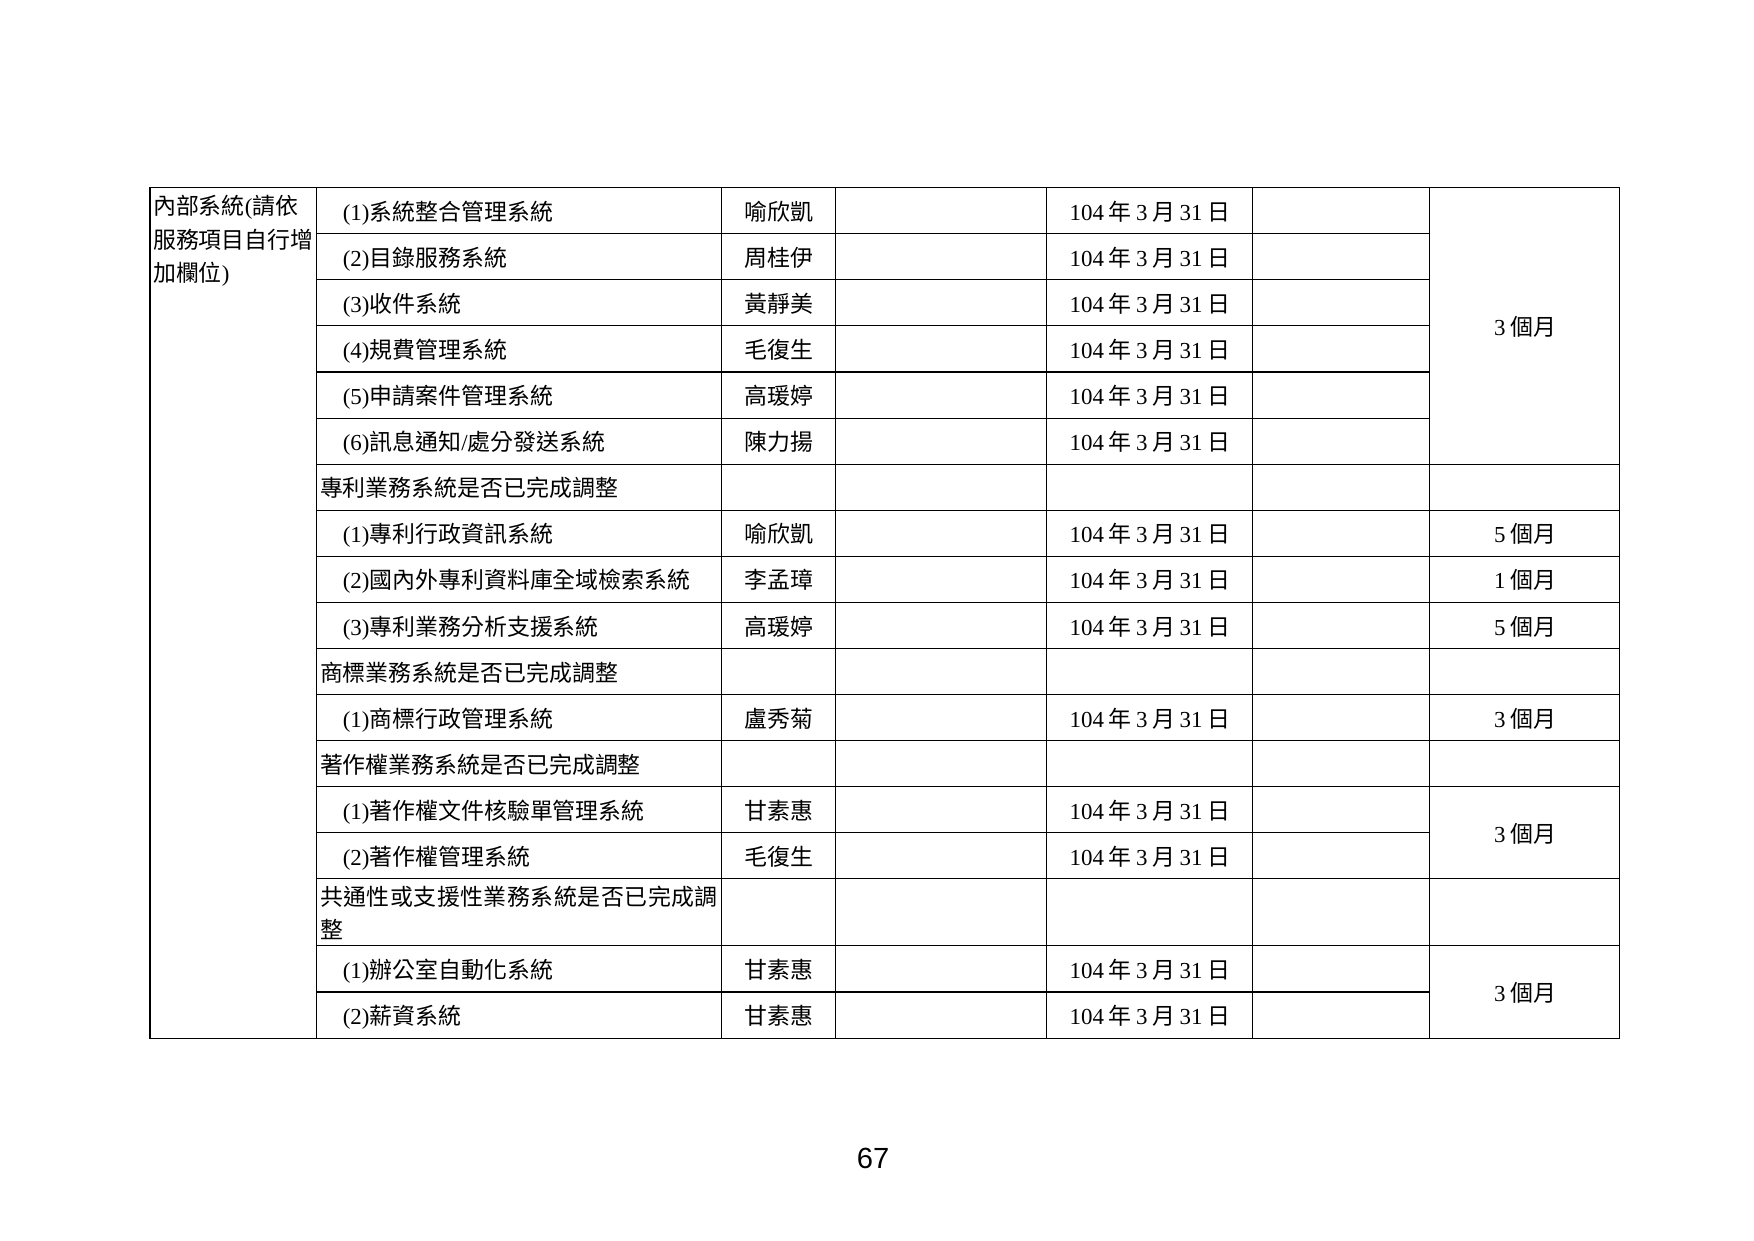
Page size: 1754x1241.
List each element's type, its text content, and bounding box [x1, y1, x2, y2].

table_cell [1430, 741, 1619, 786]
table_cell (1)辦公室自動化系統 [317, 946, 721, 991]
table_cell [1253, 373, 1429, 417]
table_cell [836, 557, 1046, 602]
table_cell 毛復生 [722, 326, 835, 371]
table_cell [722, 741, 835, 786]
table_cell [722, 465, 835, 509]
table_cell [836, 833, 1046, 878]
table_cell [1253, 603, 1429, 648]
table_cell [1253, 234, 1429, 279]
table_cell [1253, 946, 1429, 991]
table_cell 內部系統(請依服務項目自行增加欄位) [151, 188, 316, 1037]
table_cell [1253, 511, 1429, 556]
table_cell [836, 326, 1046, 371]
table_cell [1253, 787, 1429, 832]
table_cell [836, 373, 1046, 417]
table_cell [1253, 419, 1429, 463]
table_cell 3個月 [1430, 188, 1619, 463]
table_cell [1047, 879, 1252, 945]
table_cell 104年3月31日 [1047, 419, 1252, 463]
table_cell (5)申請案件管理系統 [317, 373, 721, 417]
table_cell 李孟璋 [722, 557, 835, 602]
table_cell 104年3月31日 [1047, 946, 1252, 991]
table_cell [1253, 695, 1429, 740]
table_cell 5個月 [1430, 603, 1619, 648]
table_cell [836, 787, 1046, 832]
table_cell 高瑗婷 [722, 603, 835, 648]
table_cell 專利業務系統是否已完成調整 [317, 465, 721, 509]
table_cell 3個月 [1430, 695, 1619, 740]
table_cell [722, 649, 835, 694]
table_cell (3)收件系統 [317, 280, 721, 325]
table_cell 高瑗婷 [722, 373, 835, 417]
table_cell [836, 695, 1046, 740]
table_cell 甘素惠 [722, 946, 835, 991]
table_cell [836, 946, 1046, 991]
table_cell (4)規費管理系統 [317, 326, 721, 371]
table_cell (2)國內外專利資料庫全域檢索系統 [317, 557, 721, 602]
table_cell 周桂伊 [722, 234, 835, 279]
table_cell [1253, 741, 1429, 786]
table_cell (1)著作權文件核驗單管理系統 [317, 787, 721, 832]
table_cell [1430, 649, 1619, 694]
table_cell [836, 649, 1046, 694]
table_cell 104年3月31日 [1047, 188, 1252, 233]
table_cell [1047, 649, 1252, 694]
table_cell [1253, 188, 1429, 233]
table_cell [1253, 557, 1429, 602]
table_cell 喻欣凱 [722, 511, 835, 556]
table_cell (6)訊息通知/處分發送系統 [317, 419, 721, 463]
table_cell [1253, 649, 1429, 694]
table_cell [1047, 465, 1252, 509]
table_cell 黃靜美 [722, 280, 835, 325]
table_cell [1047, 741, 1252, 786]
table_cell [1253, 993, 1429, 1037]
table_cell [836, 280, 1046, 325]
table_cell [836, 234, 1046, 279]
table_cell [1253, 879, 1429, 945]
table_cell [1430, 465, 1619, 509]
table_cell 3個月 [1430, 946, 1619, 1037]
table_cell 著作權業務系統是否已完成調整 [317, 741, 721, 786]
table_cell (2)薪資系統 [317, 993, 721, 1037]
table_cell [722, 879, 835, 945]
table_cell 陳力揚 [722, 419, 835, 463]
table_cell 3個月 [1430, 787, 1619, 878]
table_cell 甘素惠 [722, 787, 835, 832]
table_cell 1個月 [1430, 557, 1619, 602]
table_cell 104年3月31日 [1047, 557, 1252, 602]
table_cell [1253, 326, 1429, 371]
table_cell [1430, 879, 1619, 945]
table_cell (1)系統整合管理系統 [317, 188, 721, 233]
table_cell 共通性或支援性業務系統是否已完成調整 [317, 879, 721, 945]
table_cell [836, 511, 1046, 556]
table_cell 104年3月31日 [1047, 833, 1252, 878]
table_cell [836, 188, 1046, 233]
table_cell (1)商標行政管理系統 [317, 695, 721, 740]
table_cell [1253, 280, 1429, 325]
table_cell [836, 879, 1046, 945]
table_cell 104年3月31日 [1047, 373, 1252, 417]
table_cell 104年3月31日 [1047, 511, 1252, 556]
table_cell [836, 603, 1046, 648]
table_cell [836, 465, 1046, 509]
table_cell [836, 419, 1046, 463]
table_cell 104年3月31日 [1047, 280, 1252, 325]
table_cell (3)專利業務分析支援系統 [317, 603, 721, 648]
table_cell 商標業務系統是否已完成調整 [317, 649, 721, 694]
table_cell [1253, 465, 1429, 509]
table_cell (2)著作權管理系統 [317, 833, 721, 878]
table_cell (1)專利行政資訊系統 [317, 511, 721, 556]
table_cell 104年3月31日 [1047, 326, 1252, 371]
table_cell 104年3月31日 [1047, 787, 1252, 832]
table_cell 104年3月31日 [1047, 993, 1252, 1037]
table_cell 甘素惠 [722, 993, 835, 1037]
table_cell (2)目錄服務系統 [317, 234, 721, 279]
table_cell [1253, 833, 1429, 878]
table_cell [836, 741, 1046, 786]
table_cell 5個月 [1430, 511, 1619, 556]
table_cell 毛復生 [722, 833, 835, 878]
table_cell 盧秀菊 [722, 695, 835, 740]
table_cell 104年3月31日 [1047, 603, 1252, 648]
table_cell 104年3月31日 [1047, 695, 1252, 740]
table_cell 喻欣凱 [722, 188, 835, 233]
table_cell [836, 993, 1046, 1037]
table_cell 104年3月31日 [1047, 234, 1252, 279]
